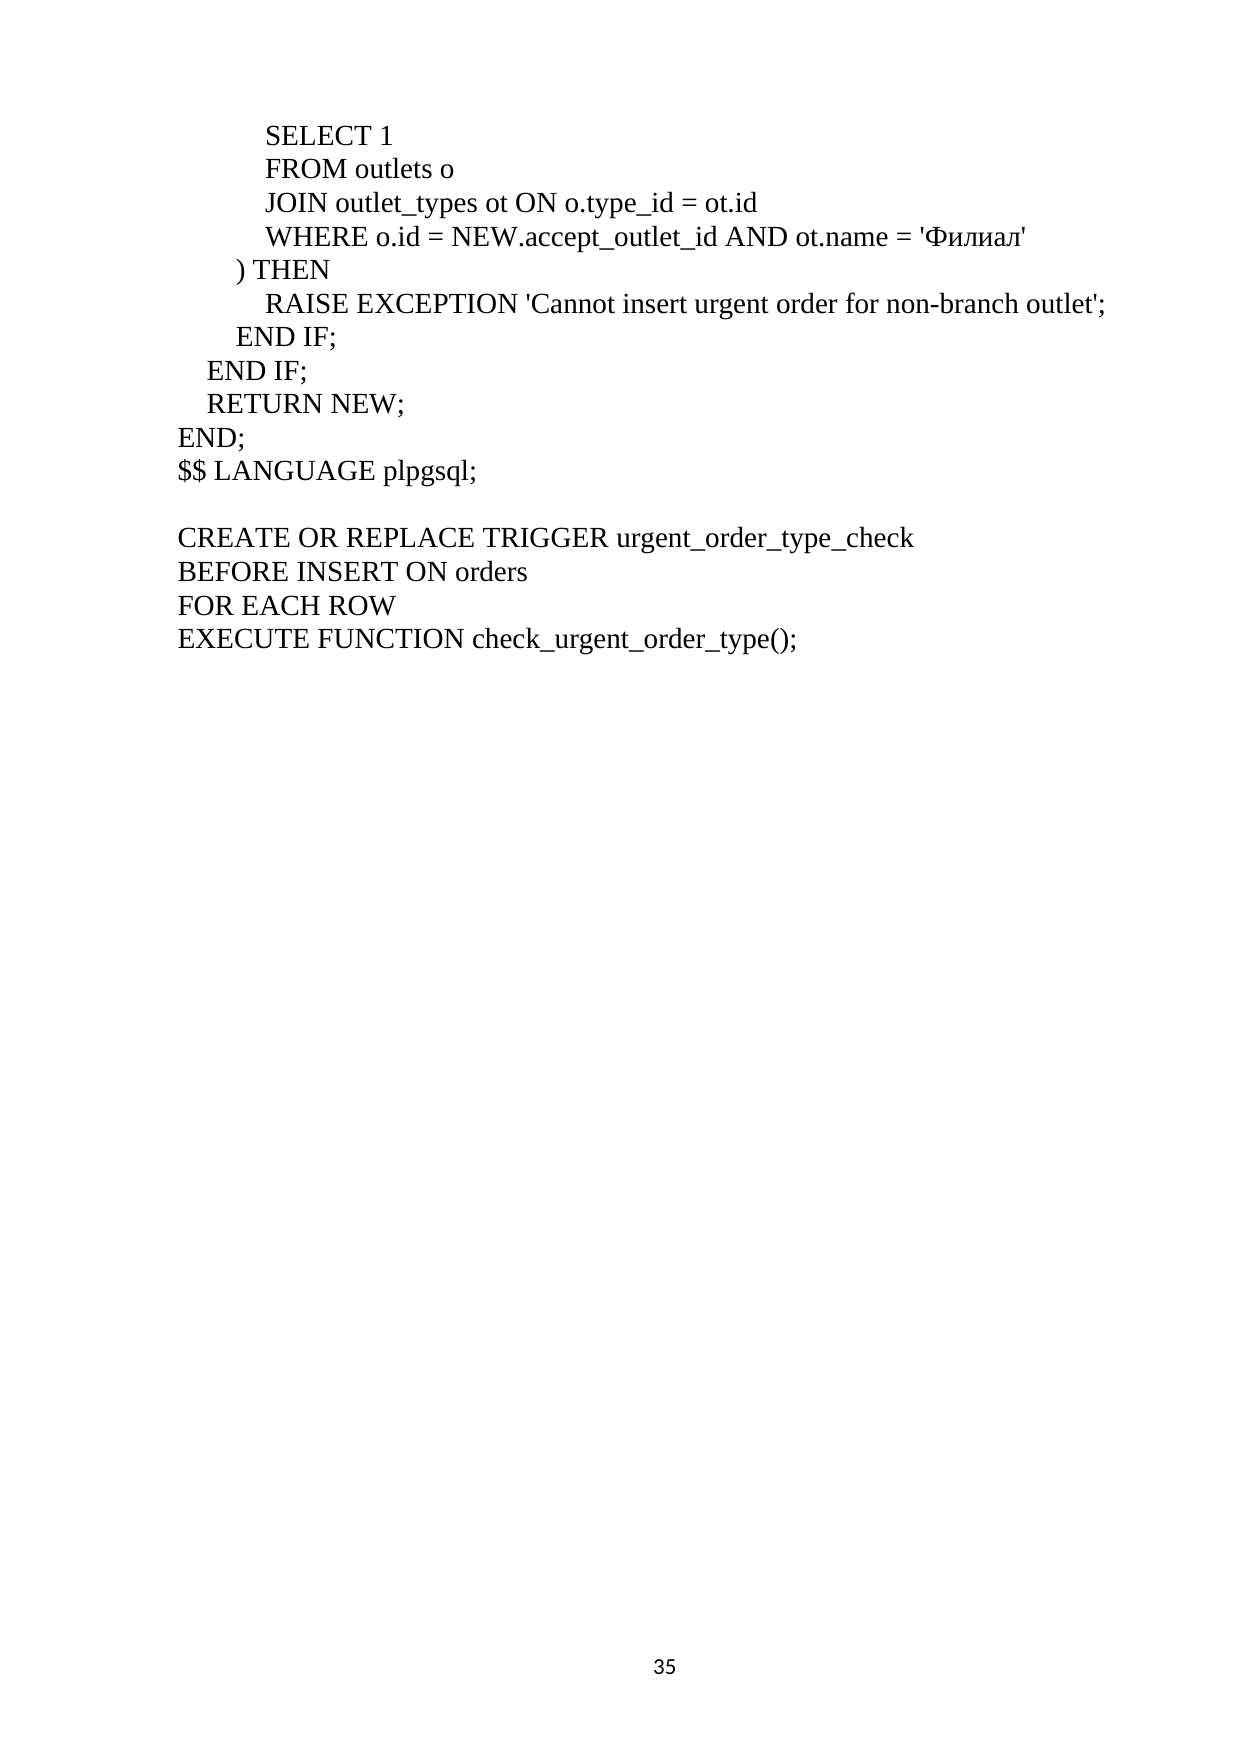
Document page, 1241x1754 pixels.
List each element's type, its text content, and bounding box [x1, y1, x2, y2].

text END IF; [177, 319, 1152, 353]
text WHERE o.id = NEW.accept_outlet_id AND ot.name = 'Филиал' [177, 219, 1152, 252]
text RAISE EXCEPTION 'Cannot insert urgent order for non-branch outlet'; [177, 286, 1152, 319]
text EXECUTE FUNCTION check_urgent_order_type(); [177, 621, 1152, 655]
text END; [177, 420, 1152, 453]
text ) THEN [177, 252, 1152, 286]
text FROM outlets o [177, 152, 1152, 185]
text RETURN NEW; [177, 386, 1152, 420]
text CREATE OR REPLACE TRIGGER urgent_order_type_check [177, 521, 1152, 554]
text END IF; [177, 353, 1152, 386]
text JOIN outlet_types ot ON o.type_id = ot.id [177, 185, 1152, 219]
text FOR EACH ROW [177, 588, 1152, 621]
text BEFORE INSERT ON orders [177, 554, 1152, 588]
text $$ LANGUAGE plpgsql; [177, 453, 1152, 487]
text SELECT 1 [177, 118, 1152, 152]
